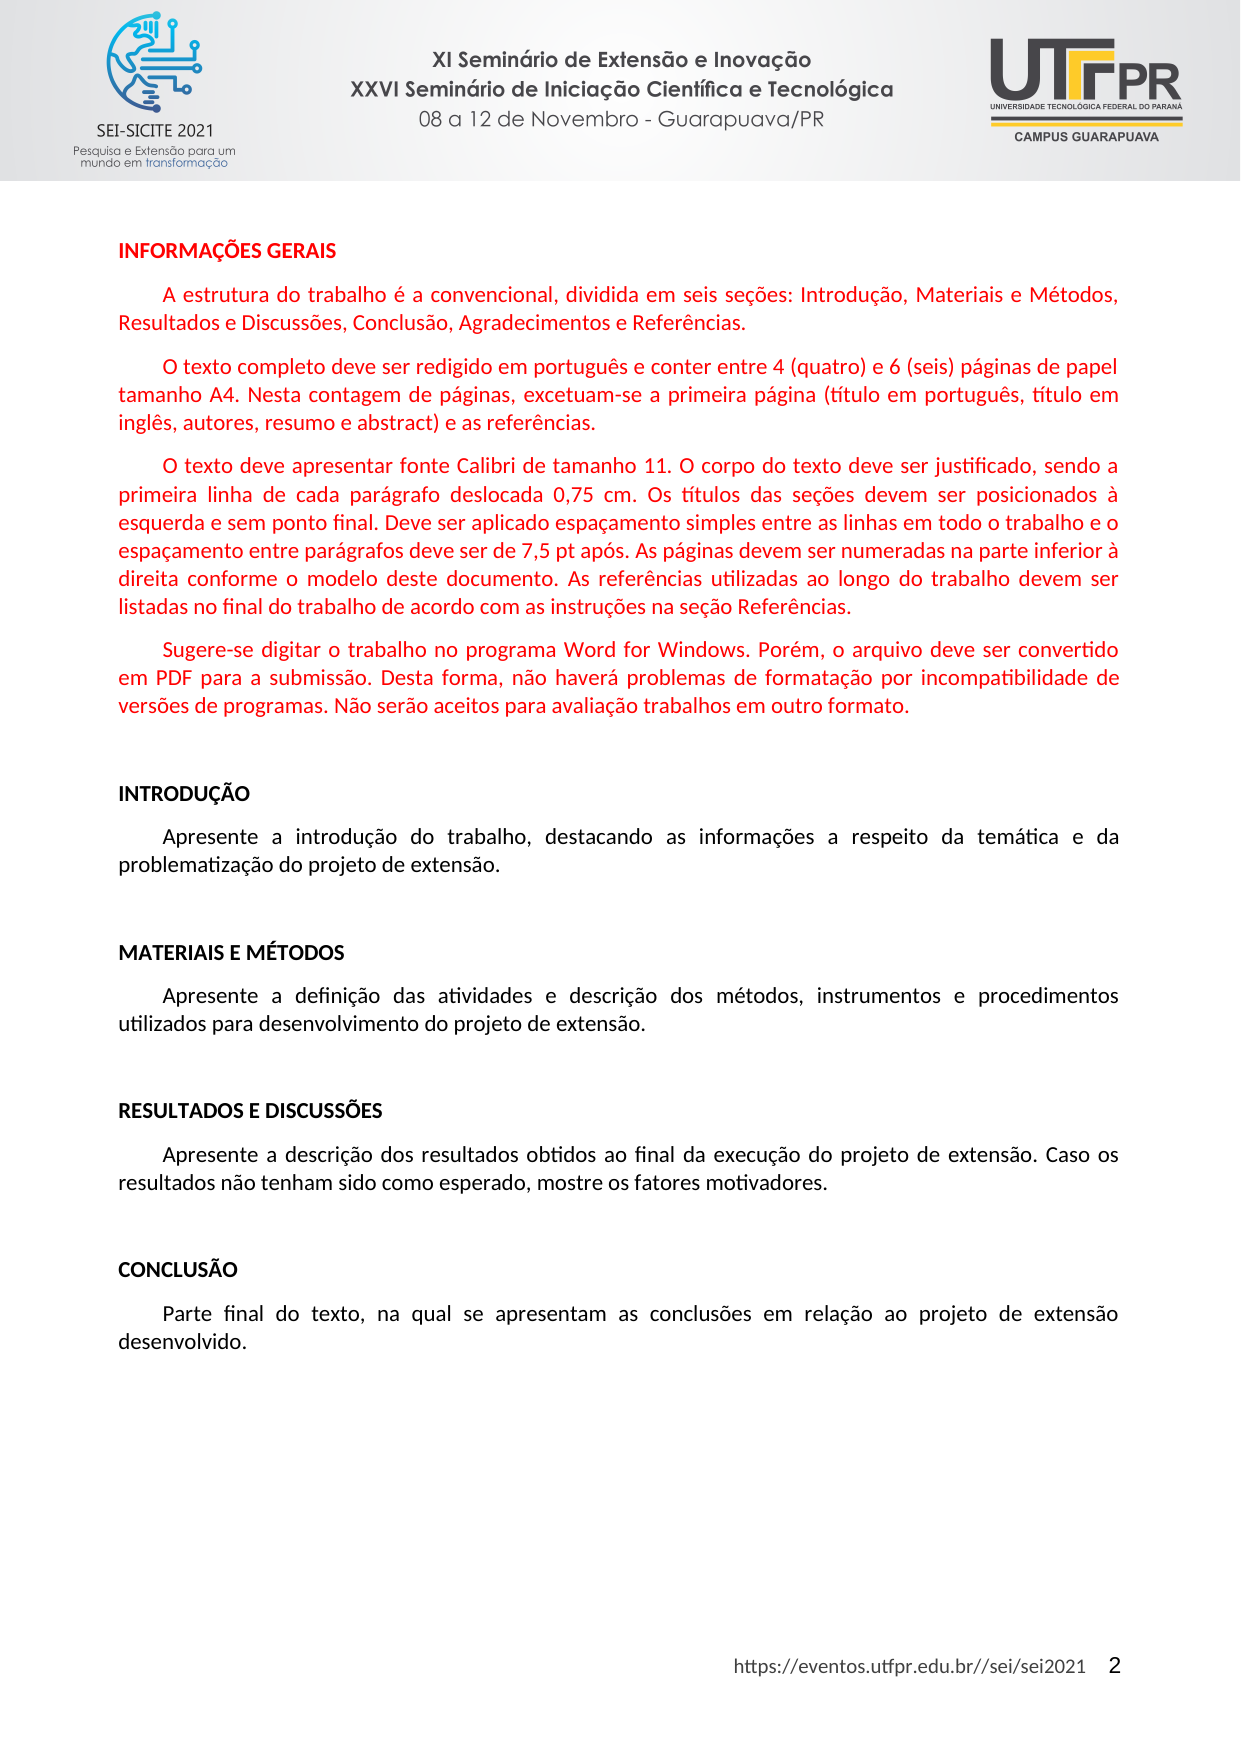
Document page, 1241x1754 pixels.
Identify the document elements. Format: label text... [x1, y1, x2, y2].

text Apresente a descrição dos resultados obtidos ao final da execução do projeto de extensão. Caso os resultados não tenham sido como esperado, mostre os fatores motivadores. [118, 1140, 1121, 1196]
text CONCLUSÃO [118, 1256, 1121, 1284]
text INFORMAÇÕES GERAIS [118, 237, 1121, 265]
text Parte final do texto, na qual se apresentam as conclusões em relação ao projeto de extensão desenvolvido. [118, 1299, 1121, 1355]
text MATERIAIS E MÉTODOS [118, 938, 1121, 966]
text RESULTADOS E DISCUSSÕES [118, 1097, 1121, 1125]
text Apresente a introdução do trabalho, destacando as informações a respeito da temática e da problematização do projeto de extensão. [118, 822, 1121, 878]
text INTRODUÇÃO [118, 779, 1121, 807]
text A estrutura do trabalho é a convencional, dividida em seis seções: Introdução, Materiais e Métodos, Resultados e Discussões, Conclusão, Agradecimentos e Referências. [118, 280, 1121, 336]
text Sugere-se digitar o trabalho no programa Word for Windows. Porém, o arquivo deve ser convertido em PDF para a submissão. Desta forma, não haverá problemas de formatação por incompatibilidade de versões de programas. Não serão aceitos para avaliação trabalhos em outro formato. [118, 635, 1121, 719]
text O texto deve apresentar fonte Calibri de tamanho 11. O corpo do texto deve ser justificado, sendo a primeira linha de cada parágrafo deslocada 0,75 cm. Os títulos das seções devem ser posicionados à esquerda e sem ponto final. Deve ser aplicado espaçamento simples entre as linhas em todo o trabalho e o espaçamento entre parágrafos deve ser de 7,5 pt após. As páginas devem ser numeradas na parte inferior à direita conforme o modelo deste documento. As referências utilizadas ao longo do trabalho devem ser listadas no final do trabalho de acordo com as instruções na seção Referências. [118, 452, 1121, 620]
text Apresente a definição das atividades e descrição dos métodos, instrumentos e procedimentos utilizados para desenvolvimento do projeto de extensão. [118, 981, 1121, 1037]
text O texto completo deve ser redigido em português e conter entre 4 (quatro) e 6 (seis) páginas de papel tamanho A4. Nesta contagem de páginas, excetuam-se a primeira página (título em português, título em inglês, autores, resumo e abstract) e as referências. [118, 352, 1121, 436]
picture [0, 0, 1241, 181]
